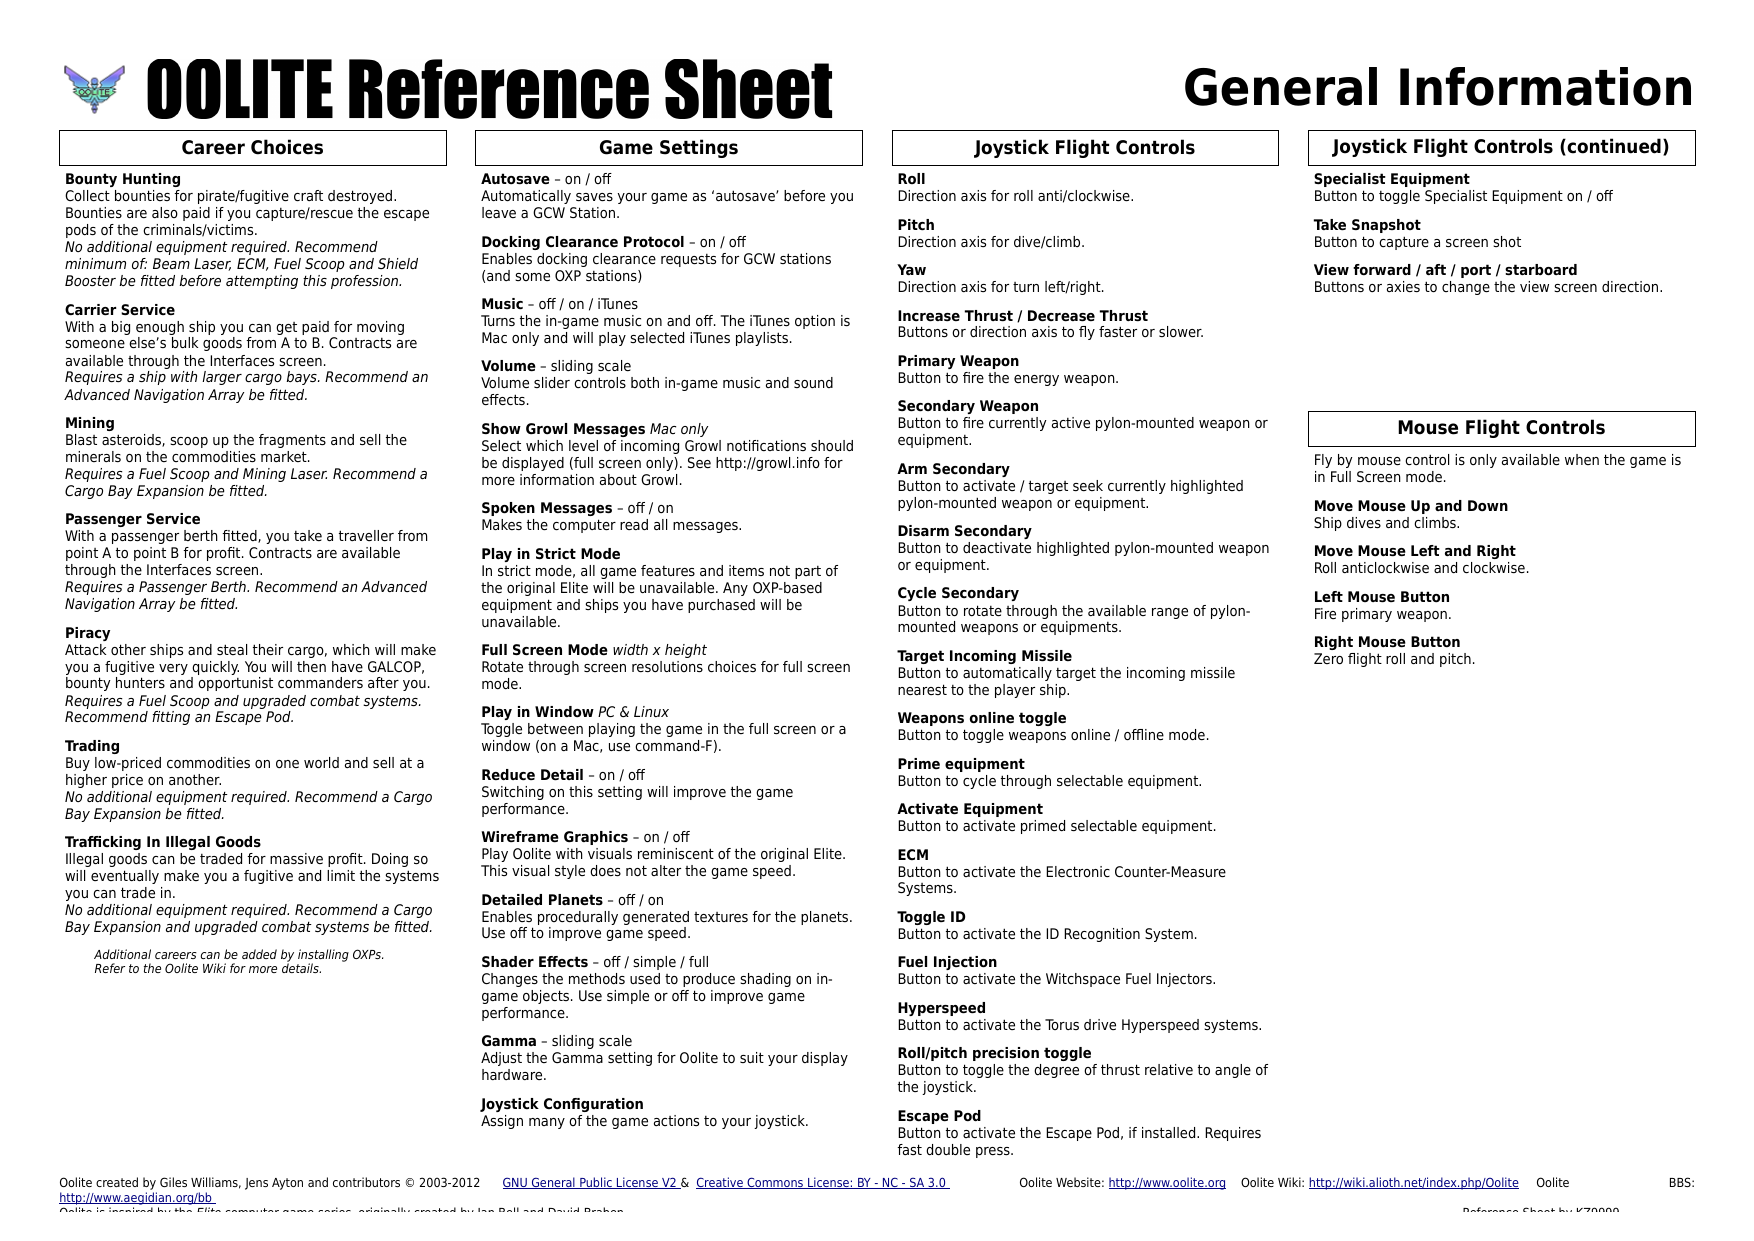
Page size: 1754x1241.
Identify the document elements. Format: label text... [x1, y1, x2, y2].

table_header Joystick Flight Controls [893, 131, 1278, 165]
table_cell Prime equipment Button to cycle through selectable equipment. [892, 750, 1278, 795]
table_cell Primary Weapon Button to fire the energy weapon. [892, 347, 1278, 392]
table_cell Spoken Messages – off / on Makes the computer read all messages. [475, 494, 862, 540]
table_cell Detailed Planets – off / on Enables procedurally generated textures for the planets. Use off to improve game speed. [475, 886, 862, 948]
table_cell Play in Strict Mode In strict mode, all game features and items not part of the original Elite will be unavailable. Any OXP-based equipment and ships you have purchased will be unavailable. [475, 540, 862, 636]
table_cell ECM Button to activate the Electronic Counter-Measure Systems. [892, 841, 1278, 903]
table_cell [1308, 308, 1695, 359]
table_cell Gamma – sliding scale Adjust the Gamma setting for Oolite to suit your display hardware. [475, 1028, 862, 1090]
table_cell Volume – sliding scale Volume slider controls both in-game music and sound effects. [475, 353, 862, 415]
table_header Career Choices [60, 131, 446, 165]
table_cell Move Mouse Up and Down Ship dives and climbs. [1308, 492, 1695, 537]
table_cell Play in Window PC & Linux Toggle between playing the game in the full screen or a window (on a Mac, use command-F). [475, 699, 862, 761]
table_cell Joystick Configuration Assign many of the game actions to your joystick. [475, 1090, 862, 1135]
table_cell Cycle Secondary Button to rotate through the available range of pylon-mounted weapons or equipments. [892, 580, 1278, 642]
table_cell Secondary Weapon Button to fire currently active pylon-mounted weapon or equipment. [892, 393, 1278, 455]
picture [147, 59, 833, 119]
table_cell Show Growl Messages Mac only Select which level of incoming Growl notifications should be displayed (full screen only). See http://growl.info for more information about Growl. [475, 415, 862, 494]
table_header Game Settings [476, 131, 862, 165]
table_cell Trading Buy low-priced commodities on one world and sell at a higher price on another. No additional equipment required. Recommend a Cargo Bay Expansion be fitted. [59, 732, 446, 828]
table_cell Left Mouse Button Fire primary weapon. [1308, 583, 1695, 628]
table_cell Piracy Attack other ships and steal their cargo, which will make you a fugitive very quickly. You will then have GALCOP, bounty hunters and opportunist commanders after you. Requires a Fuel Scoop and upgraded combat systems. Recommend fitting an Escape Pod. [59, 619, 446, 732]
table_cell Wireframe Graphics – on / off Play Oolite with visuals reminiscent of the original Elite. This visual style does not alter the game speed. [475, 823, 862, 886]
table_cell Bounty Hunting Collect bounties for pirate/fugitive craft destroyed. Bounties are also paid if you capture/rescue the escape pods of the criminals/victims. No additional equipment required. Recommend minimum of: Beam Laser, ECM, Fuel Scoop and Shield Booster be fitted before attempting this profession. [59, 166, 446, 296]
table_cell Fuel Injection Button to activate the Witchspace Fuel Injectors. [892, 949, 1278, 994]
table_cell [1308, 360, 1695, 411]
table_cell Docking Clearance Protocol – on / off Enables docking clearance requests for GCW stations (and some OXP stations) [475, 228, 862, 290]
table_cell Mining Blast asteroids, scoop up the fragments and sell the minerals on the commodities market. Requires a Fuel Scoop and Mining Laser. Recommend a Cargo Bay Expansion be fitted. [59, 409, 446, 505]
table_cell Take Snapshot Button to capture a screen shot [1308, 211, 1695, 256]
table_cell Reduce Detail – on / off Switching on this setting will improve the game performance. [475, 761, 862, 823]
table_header Joystick Flight Controls (continued) [1309, 131, 1695, 165]
table_cell View forward / aft / port / starboard Buttons or axies to change the view screen direction. [1308, 256, 1695, 308]
table_cell Increase Thrust / Decrease Thrust Buttons or direction axis to fly faster or slower. [892, 302, 1278, 347]
table_cell Hyperspeed Button to activate the Torus drive Hyperspeed systems. [892, 994, 1278, 1039]
table_cell Trafficking In Illegal Goods Illegal goods can be traded for massive profit. Doing so will eventually make you a fugitive and limit the systems you can trade in. No additional equipment required. Recommend a Cargo Bay Expansion and upgraded combat systems be fitted. [59, 829, 446, 942]
table_cell Autosave – on / off Automatically saves your game as ‘autosave’ before you leave a GCW Station. [475, 166, 862, 228]
table_cell Specialist Equipment Button to toggle Specialist Equipment on / off [1308, 166, 1695, 211]
table_cell Target Incoming Missile Button to automatically target the incoming missile nearest to the player ship. [892, 642, 1278, 704]
table_cell Shader Effects – off / simple / full Changes the methods used to produce shading on in-game objects. Use simple or off to improve game performance. [475, 948, 862, 1027]
table_cell Music – off / on / iTunes Turns the in-game music on and off. The iTunes option is Mac only and will play selected iTunes playlists. [475, 290, 862, 353]
table_cell Roll Direction axis for roll anti/clockwise. [892, 166, 1278, 211]
table_cell Yaw Direction axis for turn left/right. [892, 256, 1278, 302]
table_cell Toggle ID Button to activate the ID Recognition System. [892, 903, 1278, 948]
table_cell Arm Secondary Button to activate / target seek currently highlighted pylon-mounted weapon or equipment. [892, 455, 1278, 517]
table_cell Pitch Direction axis for dive/climb. [892, 211, 1278, 256]
table_cell Disarm Secondary Button to deactivate highlighted pylon-mounted weapon or equipment. [892, 517, 1278, 580]
table_cell Move Mouse Left and Right Roll anticlockwise and clockwise. [1308, 538, 1695, 583]
table_cell Full Screen Mode width x height Rotate through screen resolutions choices for full screen mode. [475, 636, 862, 698]
table_cell Roll/pitch precision toggle Button to toggle the degree of thrust relative to angle of the joystick. [892, 1039, 1278, 1102]
table_cell Mouse Flight Controls [1309, 412, 1695, 446]
table_cell Escape Pod Button to activate the Escape Pod, if installed. Requires fast double press. [892, 1102, 1278, 1164]
table_cell Carrier Service With a big enough ship you can get paid for moving someone else’s bulk goods from A to B. Contracts are available through the Interfaces screen. Requires a ship with larger cargo bays. Recommend an Advanced Navigation Array be fitted. [59, 296, 446, 409]
table_cell Additional careers can be added by installing OXPs. Refer to the Oolite Wiki for more details. [59, 942, 446, 982]
table_cell Fly by mouse control is only available when the game is in Full Screen mode. [1308, 447, 1695, 492]
table_cell Right Mouse Button Zero flight roll and pitch. [1308, 628, 1695, 674]
table_cell Weapons online toggle Button to toggle weapons online / offline mode. [892, 705, 1278, 750]
table_cell Passenger Service With a passenger berth fitted, you take a traveller from point A to point B for profit. Contracts are available through the Interfaces screen. Requires a Passenger Berth. Recommend an Advanced Navigation Array be fitted. [59, 505, 446, 619]
table_cell Activate Equipment Button to activate primed selectable equipment. [892, 795, 1278, 841]
picture [61, 56, 128, 122]
